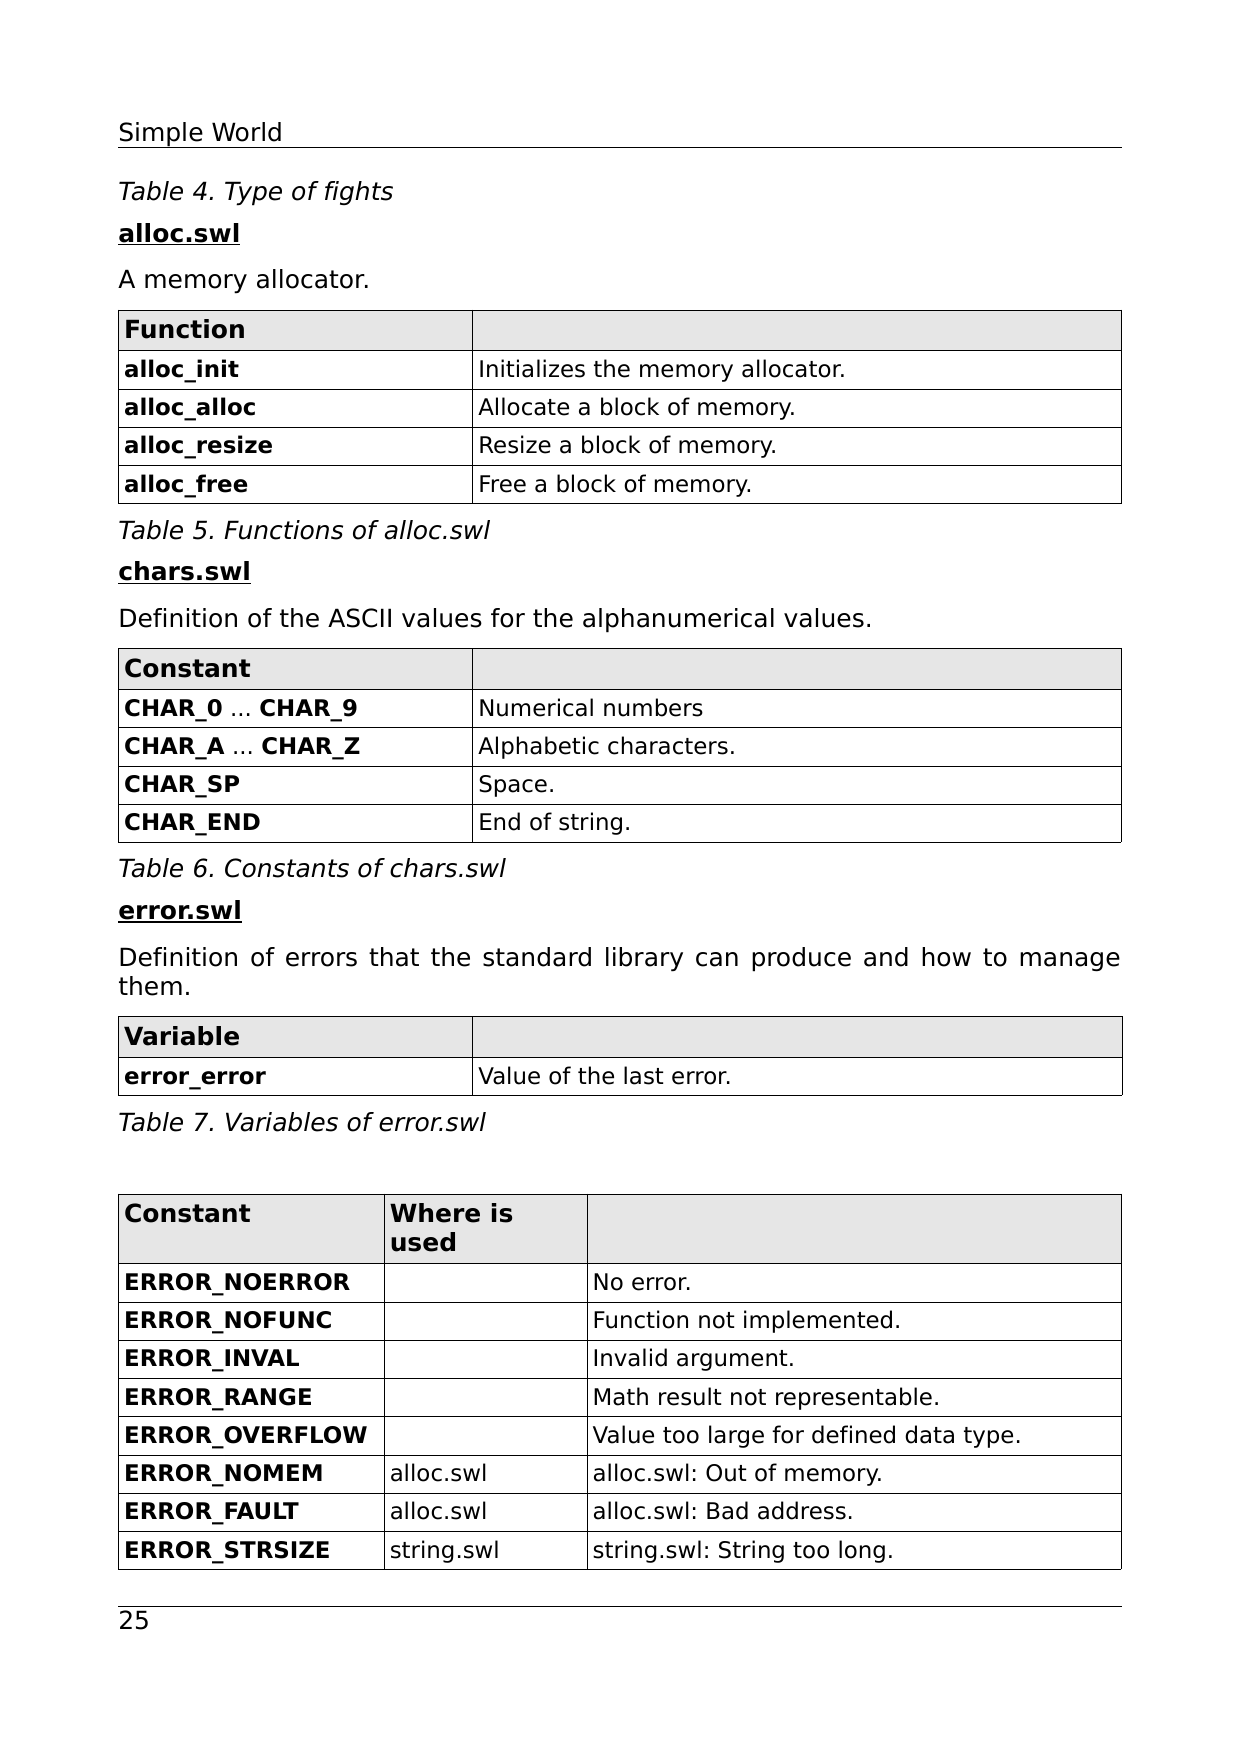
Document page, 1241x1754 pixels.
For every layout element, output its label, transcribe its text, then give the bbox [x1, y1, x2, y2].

text A memory allocator. [118, 266, 1122, 295]
table_cell [385, 1379, 587, 1416]
table_cell alloc_free [119, 466, 472, 503]
table_cell Alphabetic characters. [473, 728, 1121, 766]
table_cell Value of the last error. [473, 1058, 1122, 1095]
table_cell Space. [473, 767, 1121, 804]
text Definition of the ASCII values for the alphanumerical values. [118, 604, 1122, 633]
table_cell CHAR_0 ... CHAR_9 [119, 690, 472, 727]
table_header Variable [119, 1017, 472, 1057]
table_header [473, 649, 1121, 689]
table_cell No error. [588, 1264, 1121, 1302]
table_cell Initializes the memory allocator. [473, 351, 1121, 388]
table_cell alloc.swl: Out of memory. [588, 1456, 1121, 1493]
table_cell End of string. [473, 805, 1121, 842]
table_cell Invalid argument. [588, 1341, 1121, 1378]
table_cell alloc.swl: Bad address. [588, 1494, 1121, 1531]
table_header Constant [119, 649, 472, 689]
table_cell ERROR_NOMEM [119, 1456, 384, 1493]
table_header [588, 1195, 1121, 1263]
table_cell [385, 1264, 587, 1302]
table_cell [385, 1341, 587, 1378]
table_header [473, 1017, 1122, 1057]
text Table 5. Functions of alloc.swl [118, 516, 1122, 545]
table_header [473, 311, 1121, 350]
table_cell Allocate a block of memory. [473, 390, 1121, 427]
table_cell error_error [119, 1058, 472, 1095]
table_header Function [119, 311, 472, 350]
table_cell ERROR_NOFUNC [119, 1303, 384, 1340]
table_cell Value too large for defined data type. [588, 1417, 1121, 1454]
table_cell [385, 1417, 587, 1454]
title chars.swl [118, 557, 1122, 587]
table_header Where is used [385, 1195, 587, 1263]
table_cell ERROR_STRSIZE [119, 1532, 384, 1569]
table_cell Numerical numbers [473, 690, 1121, 727]
table_cell string.swl: String too long. [588, 1532, 1121, 1569]
table_cell Math result not representable. [588, 1379, 1121, 1416]
text Table 6. Constants of chars.swl [118, 854, 1122, 884]
table_cell CHAR_A ... CHAR_Z [119, 728, 472, 766]
text Table 4. Type of fights [118, 177, 1122, 206]
table_cell ERROR_FAULT [119, 1494, 384, 1531]
table_cell CHAR_SP [119, 767, 472, 804]
table_cell alloc.swl [385, 1456, 587, 1493]
table_cell ERROR_INVAL [119, 1341, 384, 1378]
text Definition of errors that the standard library can produce and how to manage them. [118, 943, 1122, 1001]
title error.swl [118, 896, 1122, 925]
table_cell alloc.swl [385, 1494, 587, 1531]
table_cell alloc_init [119, 351, 472, 388]
table_cell [385, 1303, 587, 1340]
table_cell ERROR_RANGE [119, 1379, 384, 1416]
text Table 7. Variables of error.swl [118, 1108, 1122, 1137]
title alloc.swl [118, 219, 1122, 248]
table_cell CHAR_END [119, 805, 472, 842]
table_cell alloc_resize [119, 428, 472, 465]
table_cell ERROR_OVERFLOW [119, 1417, 384, 1454]
table_cell string.swl [385, 1532, 587, 1569]
table_cell alloc_alloc [119, 390, 472, 427]
table_header Constant [119, 1195, 384, 1263]
table_cell Free a block of memory. [473, 466, 1121, 503]
table_cell Resize a block of memory. [473, 428, 1121, 465]
table_cell ERROR_NOERROR [119, 1264, 384, 1302]
table_cell Function not implemented. [588, 1303, 1121, 1340]
